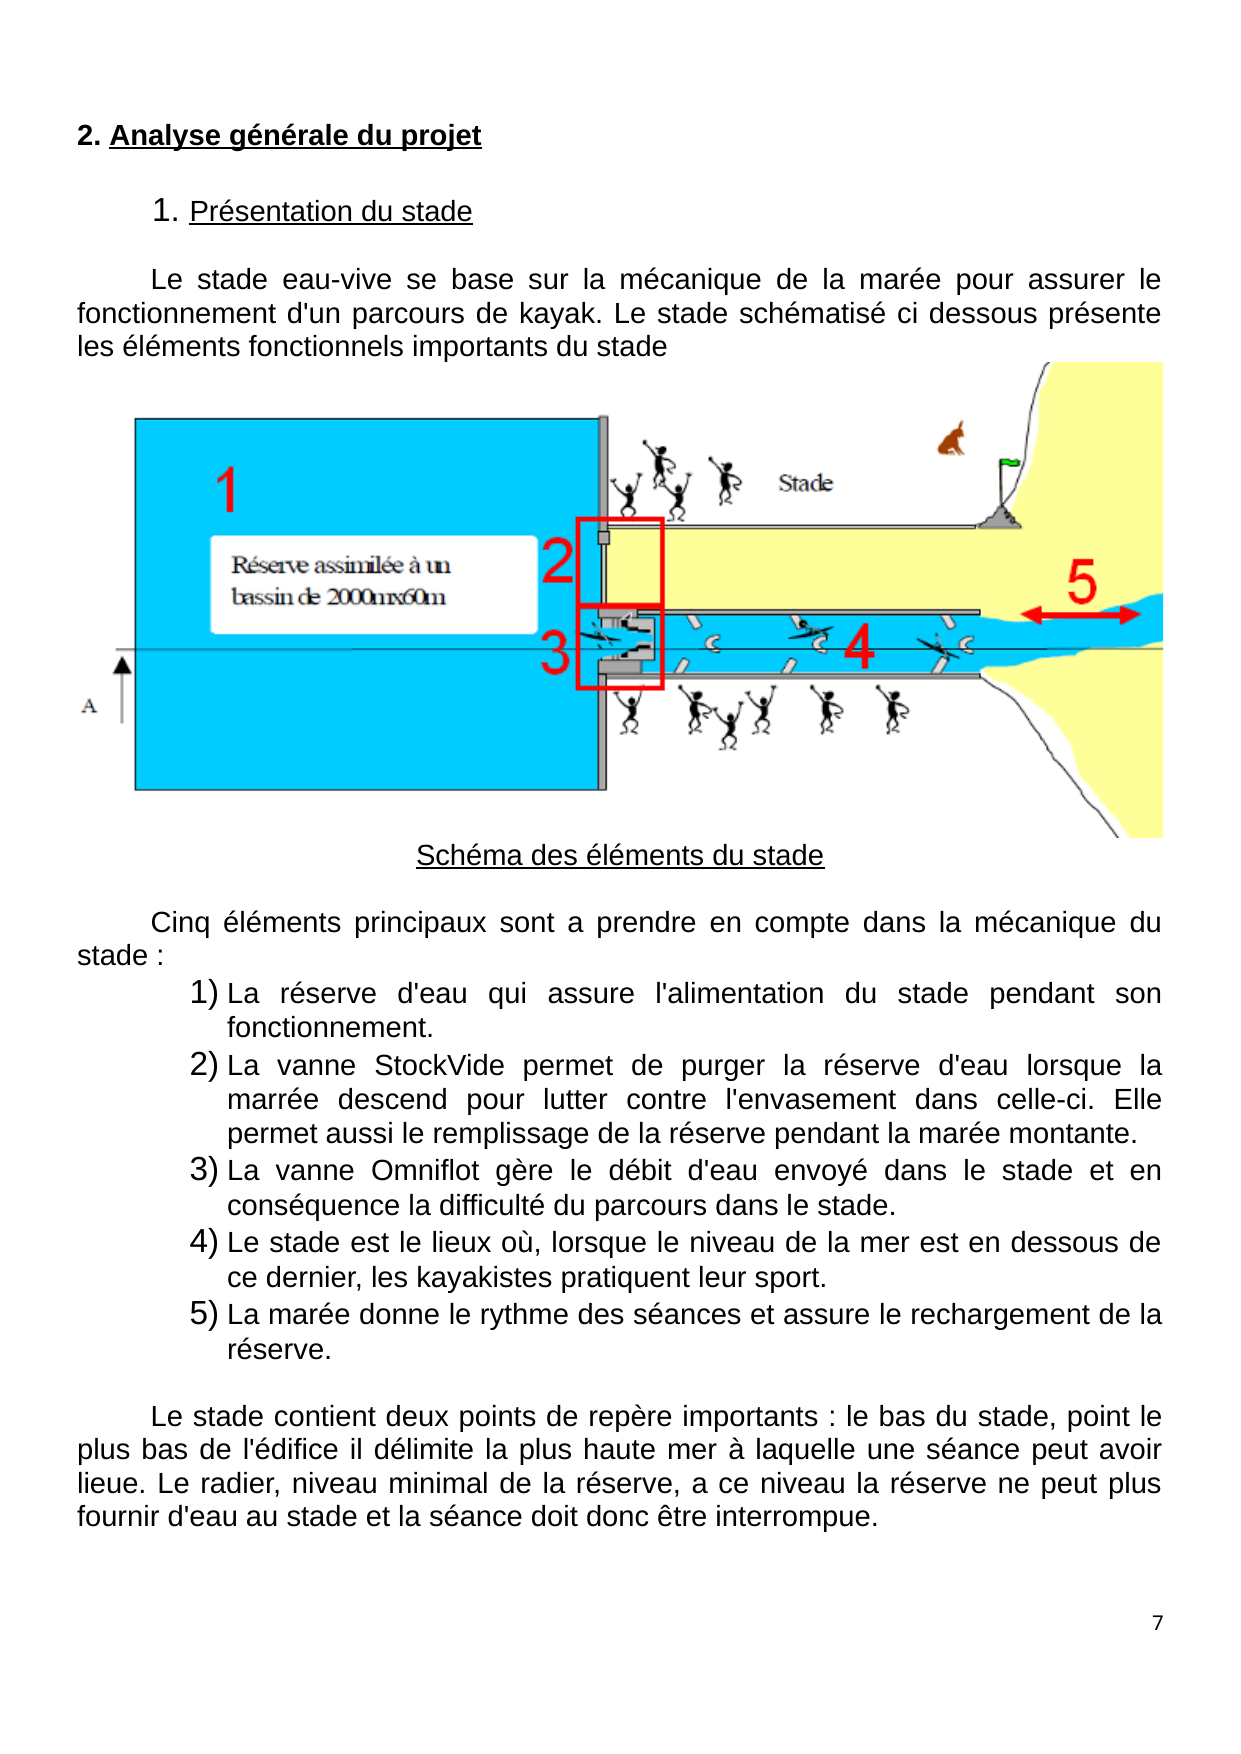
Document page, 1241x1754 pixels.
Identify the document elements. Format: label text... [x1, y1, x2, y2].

list La vanne StockVide permet de purger la réserve d'eau lorsque la marrée descend pour lutter contre l'envasement dans celle-ci. Elle permet aussi le remplissage de la réserve pendant la marée montante. [189, 1044, 1163, 1149]
list La vanne Omniflot gère le débit d'eau envoyé dans le stade et en conséquence la difficulté du parcours dans le stade. [189, 1149, 1163, 1221]
text Le stade contient deux points de repère importants : le bas du stade, point le plus bas de l'édifice il délimite la plus haute mer à laquelle une séance peut avoir lieue. Le radier, niveau minimal de la réserve, a ce niveau la réserve ne peut plus fournir d'eau au stade et la séance doit donc être interrompue. [77, 1399, 1163, 1533]
list Présentation du stade [152, 190, 1163, 228]
text Cinq éléments principaux sont a prendre en compte dans la mécanique du stade : [77, 905, 1163, 972]
list La réserve d'eau qui assure l'alimentation du stade pendant son fonctionnement. [189, 972, 1163, 1044]
picture [77, 362, 1164, 838]
text Le stade eau-vive se base sur la mécanique de la marée pour assurer le fonctionnement d'un parcours de kayak. Le stade schématisé ci dessous présente les éléments fonctionnels importants du stade [77, 262, 1163, 362]
picture [700, 635, 719, 653]
list La marée donne le rythme des séances et assure le rechargement de la réserve. [189, 1293, 1163, 1365]
text 2. Analyse générale du projet [77, 118, 1163, 152]
picture [811, 624, 931, 668]
list Le stade est le lieux où, lorsque le niveau de la mer est en dessous de ce dernier, les kayakistes pratiquent leur sport. [189, 1221, 1163, 1293]
text Schéma des éléments du stade [77, 838, 1163, 871]
